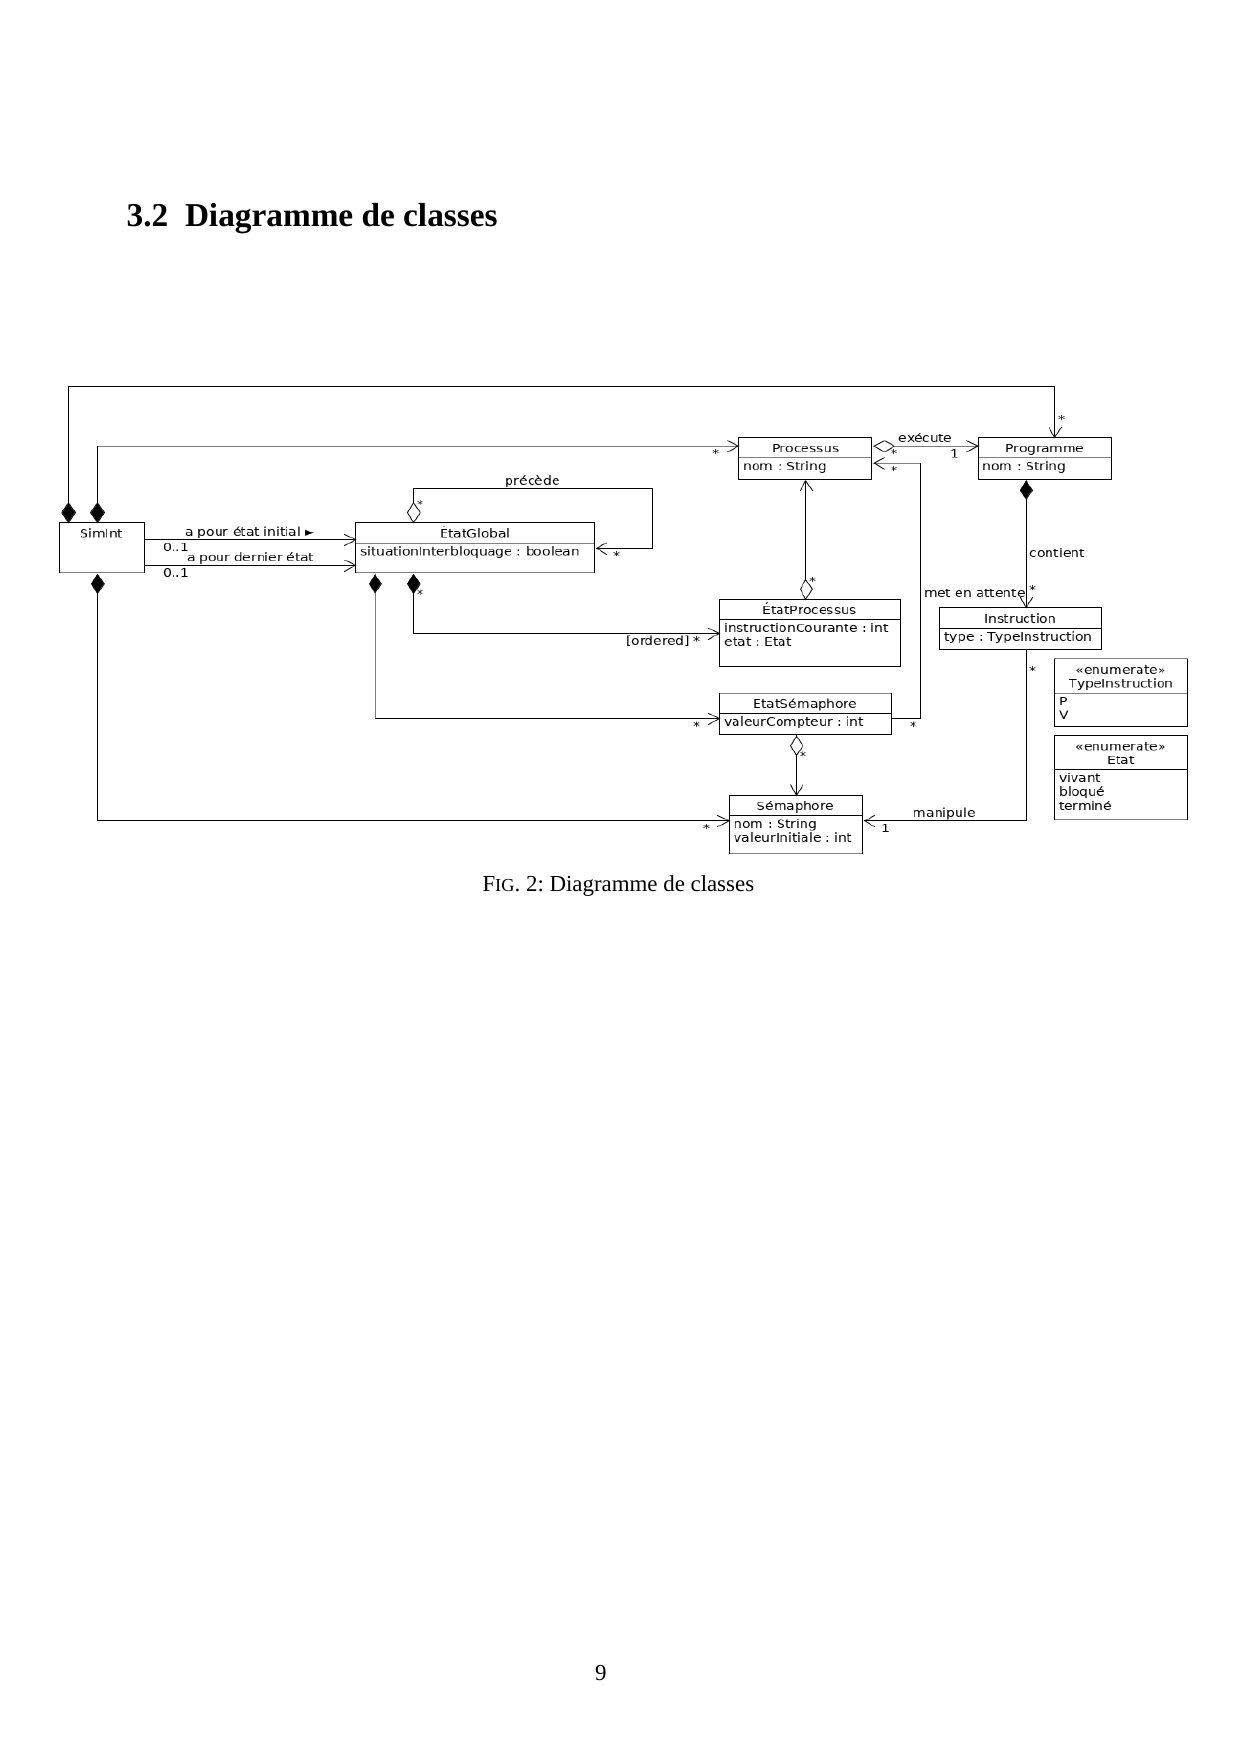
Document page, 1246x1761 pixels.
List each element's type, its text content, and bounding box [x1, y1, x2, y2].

picture [39, 360, 1207, 871]
text Fig. 2: Diagramme de classes [126, 871, 1075, 897]
text [126, 353, 1075, 360]
subtitle 3.2 Diagramme de classes [126, 195, 1075, 234]
